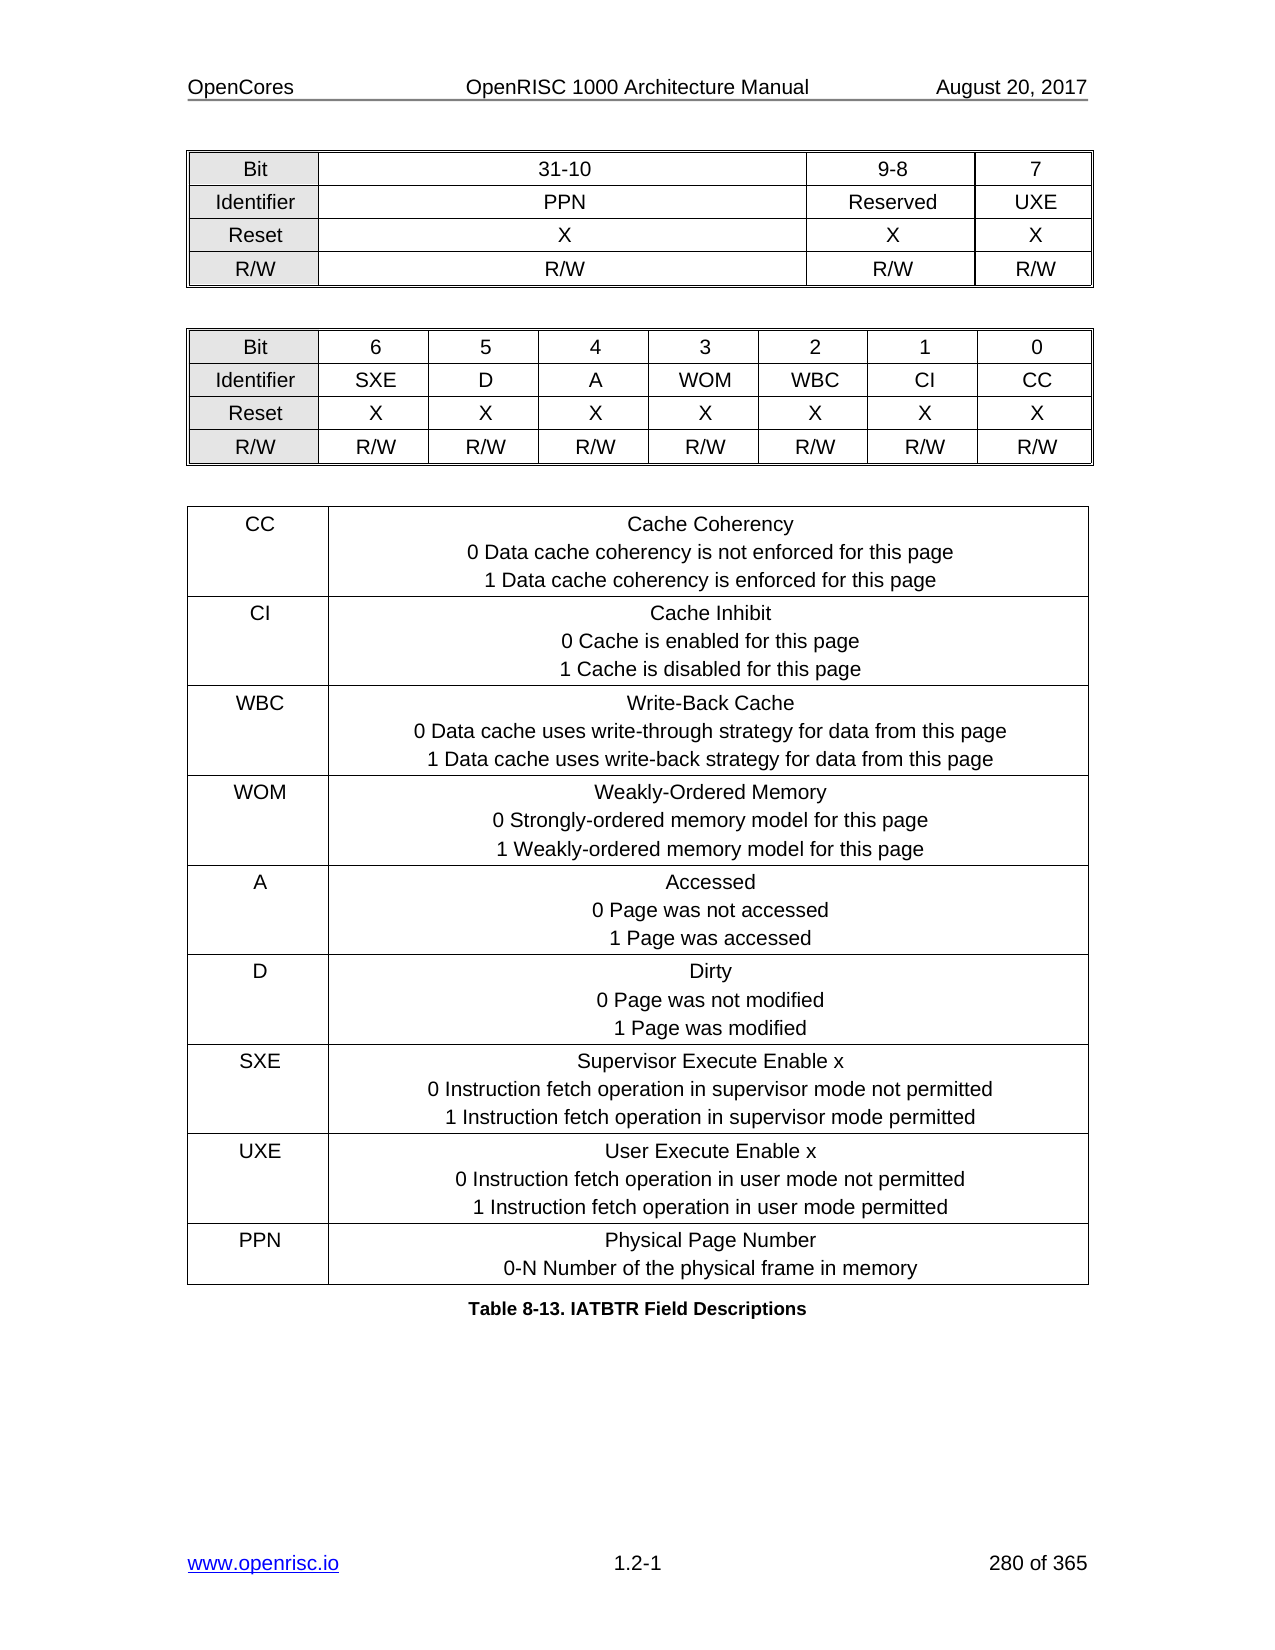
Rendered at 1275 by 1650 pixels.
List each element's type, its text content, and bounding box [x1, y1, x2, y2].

table_cell X [319, 219, 806, 251]
table_header 6 [319, 331, 428, 363]
table_cell WBC [759, 364, 867, 396]
table_cell Identifier [190, 186, 318, 218]
table_header 2 [759, 331, 867, 363]
table_cell Write-Back Cache 0 Data cache uses write-through strategy for data from this page 1 Data cache uses write-back strategy for data from this page [329, 686, 1088, 775]
table_cell R/W [539, 430, 648, 463]
table_cell WBC [188, 686, 328, 775]
table_cell Cache Inhibit 0 Cache is enabled for this page 1 Cache is disabled for this page [329, 597, 1088, 685]
table_header Cache Coherency 0 Data cache coherency is not enforced for this page 1 Data cache coherency is enforced for this page [329, 507, 1088, 596]
table_cell X [319, 397, 428, 429]
table_cell Dirty 0 Page was not modified 1 Page was modified [329, 955, 1088, 1044]
text Table 8-13. IATBTR Field Descriptions [187, 1298, 1087, 1319]
table_cell Reset [190, 397, 318, 429]
table_cell R/W [319, 252, 806, 284]
table_cell Accessed 0 Page was not accessed 1 Page was accessed [329, 866, 1088, 954]
table_header 31-10 [319, 153, 806, 184]
table_header 3 [649, 331, 758, 363]
table_cell WOM [649, 364, 758, 396]
table_header 1 [868, 331, 977, 363]
table_cell X [649, 397, 758, 429]
table_cell X [978, 397, 1091, 429]
table_header 7 [976, 153, 1091, 184]
table_header 9-8 [807, 153, 974, 184]
table_header 5 [429, 331, 538, 363]
table_cell A [188, 866, 328, 954]
table_cell R/W [978, 430, 1091, 463]
table_cell R/W [807, 252, 974, 284]
table_cell CI [868, 364, 977, 396]
table_cell R/W [429, 430, 538, 463]
table_cell SXE [188, 1045, 328, 1133]
table_cell UXE [188, 1134, 328, 1223]
table_cell CI [188, 597, 328, 685]
table_cell Reserved [807, 186, 974, 218]
table_cell X [868, 397, 977, 429]
table_cell Physical Page Number 0-N Number of the physical frame in memory [329, 1224, 1088, 1284]
table_cell R/W [190, 252, 318, 284]
table_cell Weakly-Ordered Memory 0 Strongly-ordered memory model for this page 1 Weakly-ordered memory model for this page [329, 776, 1088, 864]
table_cell PPN [319, 186, 806, 218]
table_header Bit [190, 331, 318, 363]
table_cell D [188, 955, 328, 1044]
table_header 4 [539, 331, 648, 363]
table_cell User Execute Enable x 0 Instruction fetch operation in user mode not permitted 1 Instruction fetch operation in user mode permitted [329, 1134, 1088, 1223]
table_cell WOM [188, 776, 328, 864]
table_header Bit [190, 153, 318, 184]
table_cell PPN [188, 1224, 328, 1284]
table_header 0 [978, 331, 1091, 363]
table_cell X [759, 397, 867, 429]
table_cell X [976, 219, 1091, 251]
table_cell X [539, 397, 648, 429]
table_cell R/W [759, 430, 867, 463]
table_cell Reset [190, 219, 318, 251]
table_cell A [539, 364, 648, 396]
table_cell UXE [976, 186, 1091, 218]
table_cell R/W [868, 430, 977, 463]
table_cell X [429, 397, 538, 429]
table_cell Supervisor Execute Enable x 0 Instruction fetch operation in supervisor mode not permitted 1 Instruction fetch operation in supervisor mode permitted [329, 1045, 1088, 1133]
table_cell D [429, 364, 538, 396]
table_cell Identifier [190, 364, 318, 396]
table_cell X [807, 219, 974, 251]
table_cell CC [978, 364, 1091, 396]
table_cell R/W [649, 430, 758, 463]
table_cell R/W [976, 252, 1091, 284]
table_cell SXE [319, 364, 428, 396]
table_cell R/W [190, 430, 318, 463]
table_cell R/W [319, 430, 428, 463]
table_header CC [188, 507, 328, 596]
